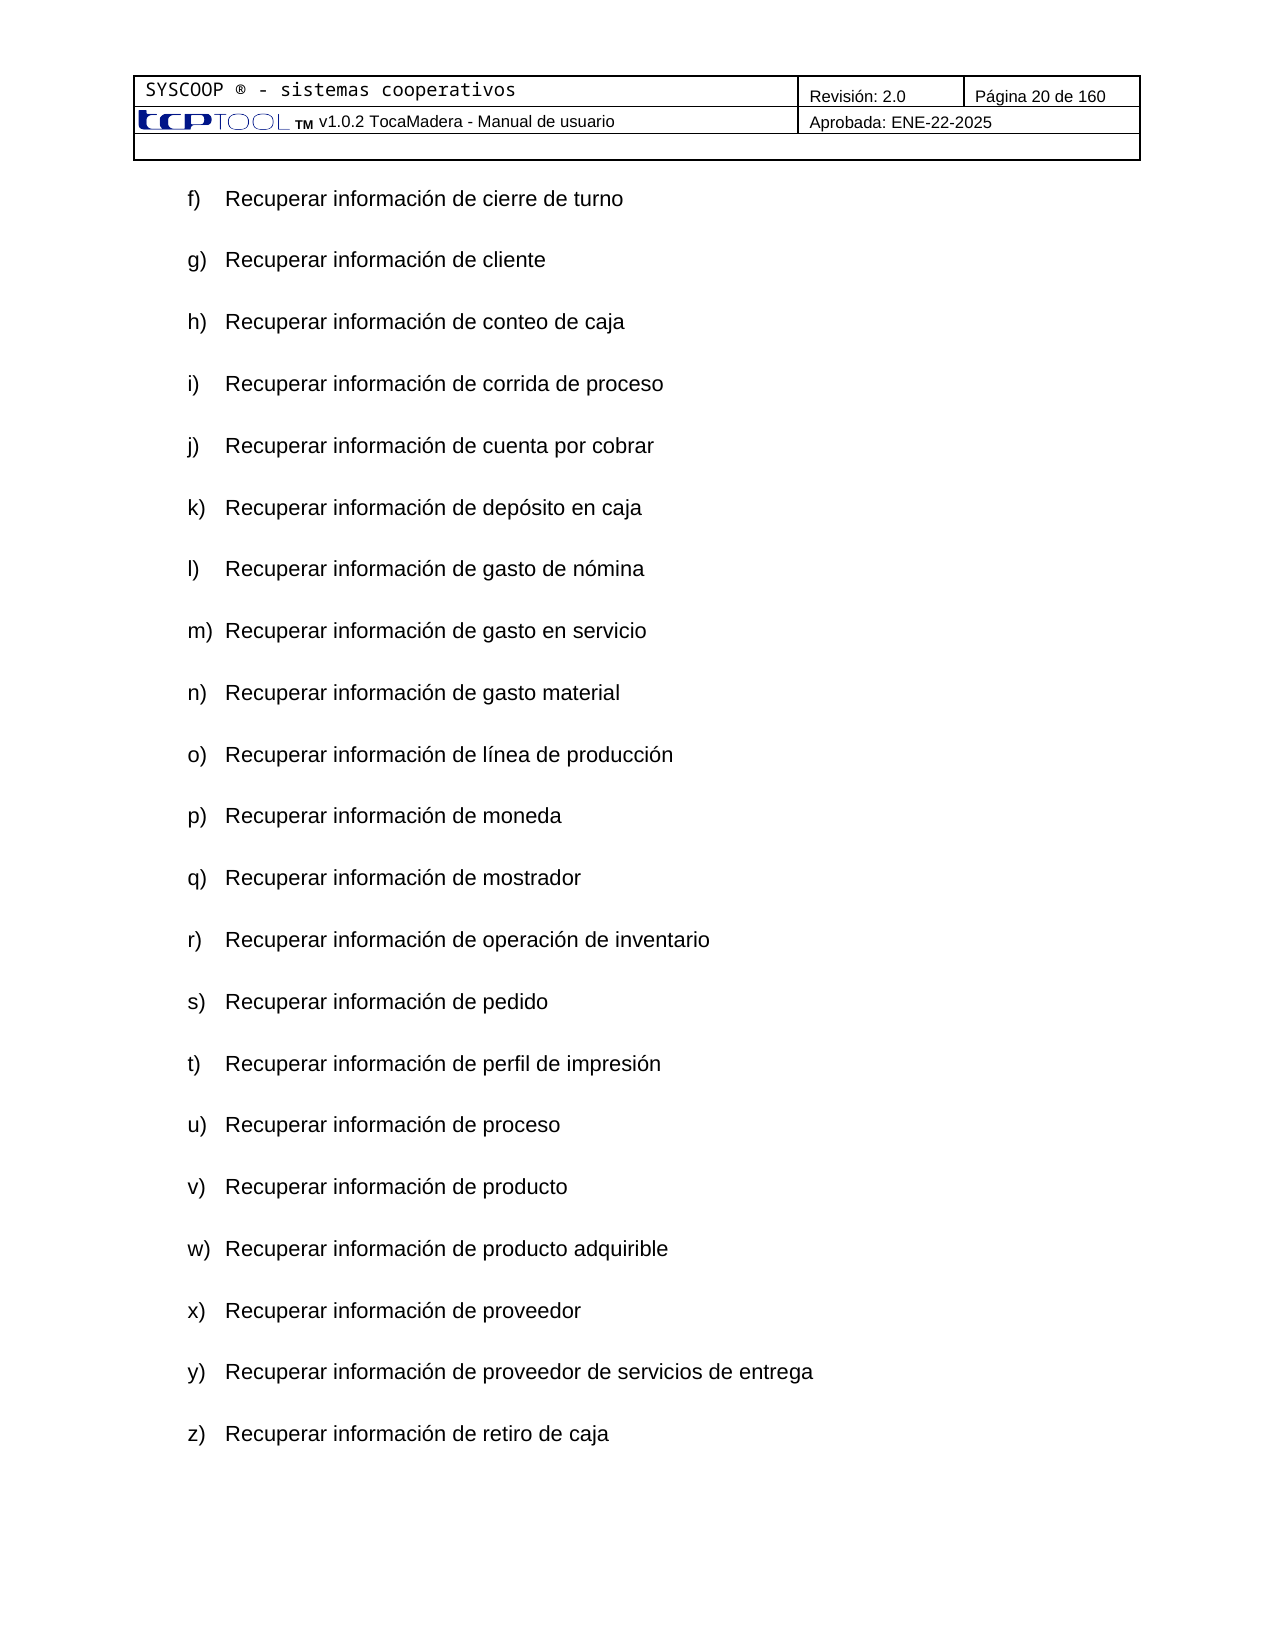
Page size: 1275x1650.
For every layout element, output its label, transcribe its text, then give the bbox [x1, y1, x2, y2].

list Recuperar información de cliente [187, 247, 1125, 273]
list Recuperar información de proveedor [187, 1297, 1125, 1323]
list Recuperar información de retiro de caja [187, 1421, 1125, 1446]
list Recuperar información de gasto en servicio [187, 618, 1125, 643]
list Recuperar información de cuenta por cobrar [187, 433, 1125, 458]
list Recuperar información de operación de inventario [187, 927, 1125, 952]
list Recuperar información de gasto material [187, 680, 1125, 705]
list Recuperar información de producto [187, 1174, 1125, 1199]
list Recuperar información de conteo de caja [187, 309, 1125, 334]
list Recuperar información de perfil de impresión [187, 1050, 1125, 1076]
list Recuperar información de gasto de nómina [187, 556, 1125, 581]
list Recuperar información de producto adquirible [187, 1236, 1125, 1261]
list Recuperar información de corrida de proceso [187, 371, 1125, 396]
list Recuperar información de proceso [187, 1112, 1125, 1137]
list Recuperar información de cierre de turno [187, 186, 1125, 211]
list Recuperar información de pedido [187, 989, 1125, 1014]
list Recuperar información de depósito en caja [187, 494, 1125, 520]
list Recuperar información de moneda [187, 803, 1125, 828]
list Recuperar información de proveedor de servicios de entrega [187, 1359, 1125, 1384]
list Recuperar información de línea de producción [187, 742, 1125, 767]
picture [138, 110, 290, 130]
list Recuperar información de mostrador [187, 865, 1125, 890]
